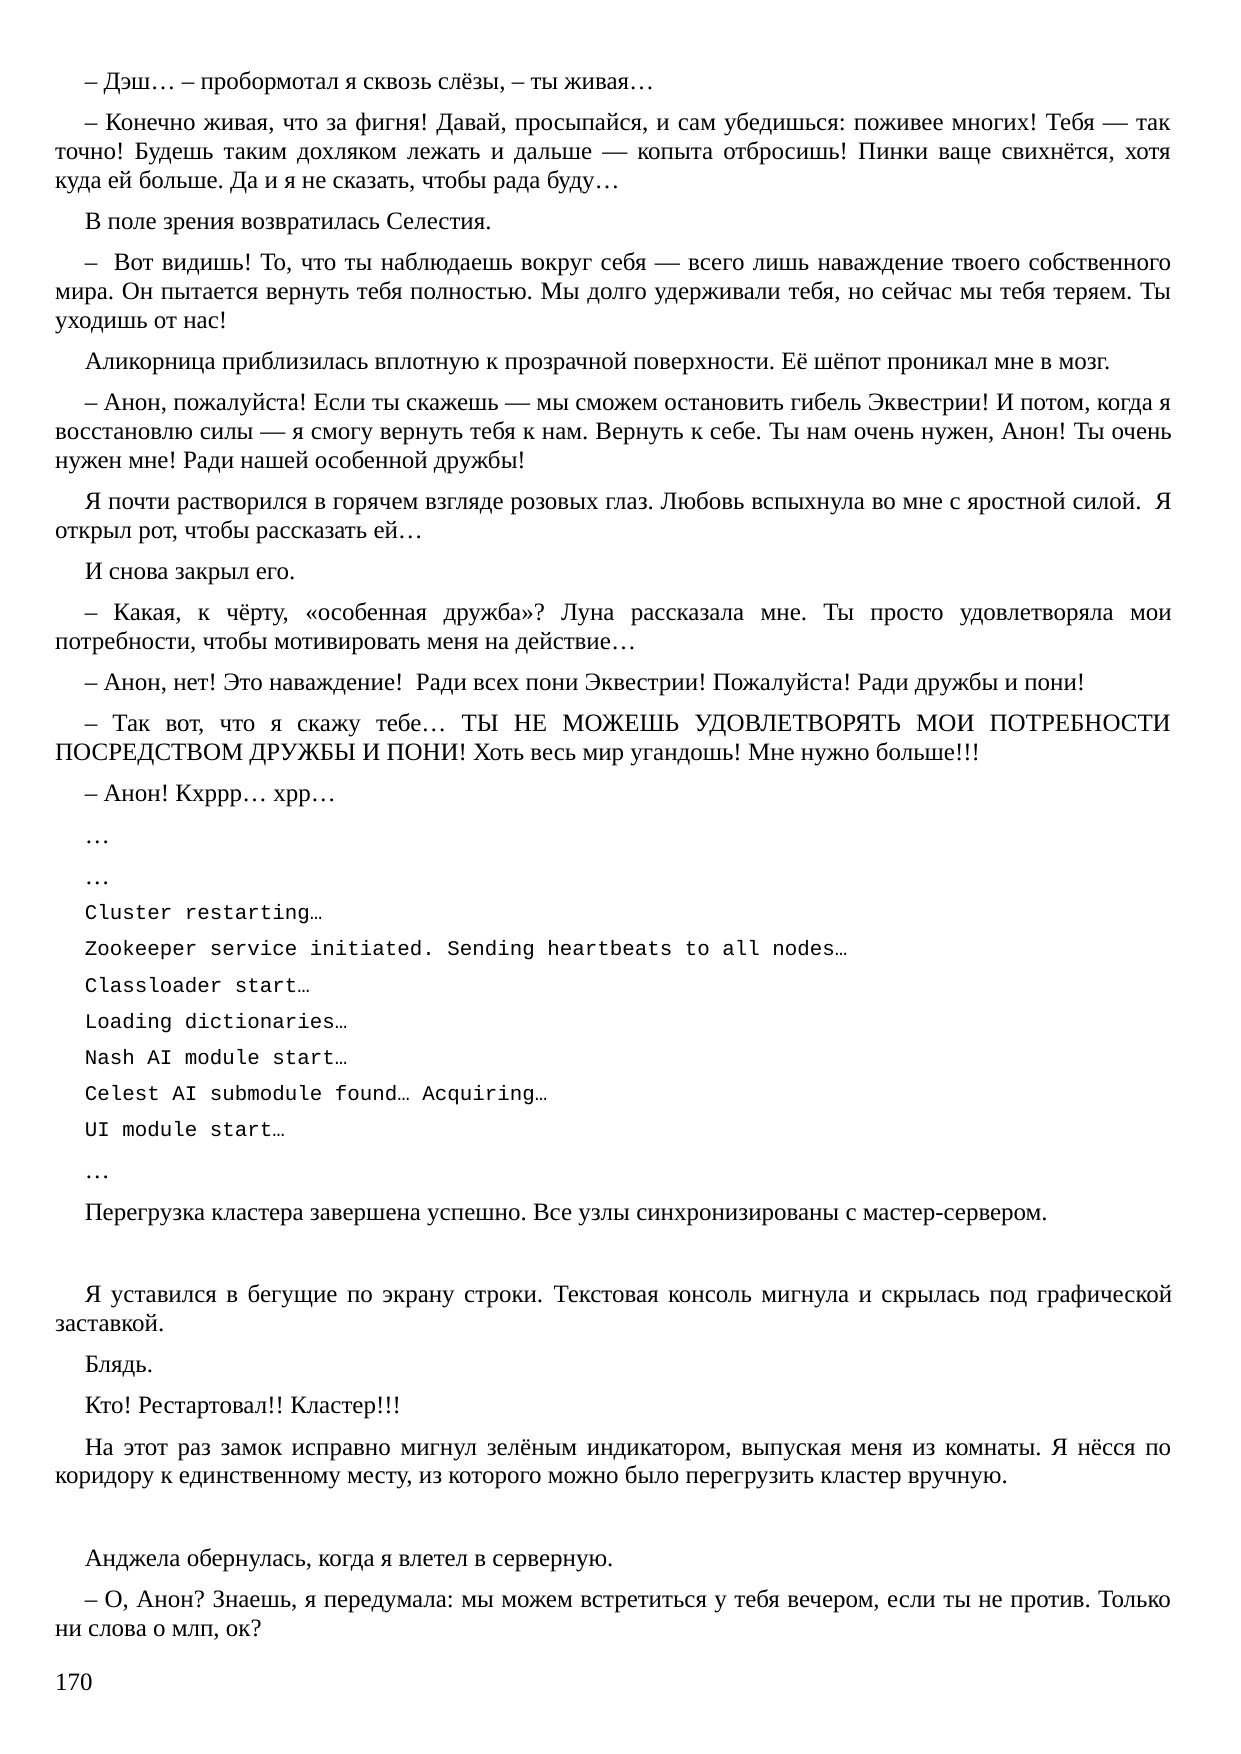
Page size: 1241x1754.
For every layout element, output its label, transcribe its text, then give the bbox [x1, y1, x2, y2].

text Блядь. [55, 1349, 1173, 1378]
text – Конечно живая, что за фигня! Давай, просыпайся, и сам убедишься: поживее многих! Тебя — так точно! Будешь таким дохляком лежать и дальше — копыта отбросишь! Пинки ваще свихнётся, хотя куда ей больше. Да и я не сказать, чтобы рада буду… [55, 107, 1173, 193]
text – Вот видишь! То, что ты наблюдаешь вокруг себя — всего лишь наваждение твоего собственного мира. Он пытается вернуть тебя полностью. Мы долго удерживали тебя, но сейчас мы тебя теряем. Ты уходишь от нас! [55, 247, 1173, 333]
text Loading dictionaries… [55, 1011, 1173, 1034]
text … [55, 861, 1173, 890]
text – О, Анон? Знаешь, я передумала: мы можем встретиться у тебя вечером, если ты не против. Только ни слова о млп, ок? [55, 1584, 1173, 1642]
text – Анон, нет! Это наваждение! Ради всех пони Эквестрии! Пожалуйста! Ради дружбы и пони! [55, 667, 1173, 696]
text Кто! Рестартовал!! Кластер!!! [55, 1390, 1173, 1419]
text Перегрузка кластера завершена успешно. Все узлы синхронизированы с мастер-сервером. [55, 1197, 1173, 1225]
text И снова закрыл его. [55, 556, 1173, 585]
text – Так вот, что я скажу тебе… ТЫ НЕ МОЖЕШЬ УДОВЛЕТВОРЯТЬ МОИ ПОТРЕБНОСТИ ПОСРЕДСТВОМ ДРУЖБЫ И ПОНИ! Хоть весь мир угандошь! Мне нужно больше!!! [55, 708, 1173, 766]
text UI module start… [55, 1119, 1173, 1143]
text Nash AI module start… [55, 1047, 1173, 1071]
text Classloader start… [55, 974, 1173, 998]
text Я почти растворился в горячем взгляде розовых глаз. Любовь вспыхнула во мне с яростной силой. Я открыл рот, чтобы рассказать ей… [55, 486, 1173, 543]
text – Дэш… – пробормотал я сквозь слёзы, – ты живая… [55, 66, 1173, 95]
text … [55, 1155, 1173, 1184]
text Cluster restarting… [55, 902, 1173, 926]
text – Анон, пожалуйста! Если ты скажешь — мы сможем остановить гибель Эквестрии! И потом, когда я восстановлю силы — я смогу вернуть тебя к нам. Вернуть к себе. Ты нам очень нужен, Анон! Ты очень нужен мне! Ради нашей особенной дружбы! [55, 387, 1173, 473]
text На этот раз замок исправно мигнул зелёным индикатором, выпуская меня из комнаты. Я нёсся по коридору к единственному месту, из которого можно было перегрузить кластер вручную. [55, 1432, 1173, 1489]
text Zookeeper service initiated. Sending heartbeats to all nodes… [55, 938, 1173, 962]
text – Какая, к чёрту, «особенная дружба»? Луна рассказала мне. Ты просто удовлетворяла мои потребности, чтобы мотивировать меня на действие… [55, 597, 1173, 655]
text Celest AI submodule found… Acquiring… [55, 1083, 1173, 1107]
text Анджела обернулась, когда я влетел в серверную. [55, 1543, 1173, 1572]
text … [55, 820, 1173, 848]
text Аликорница приблизилась вплотную к прозрачной поверхности. Её шёпот проникал мне в мозг. [55, 346, 1173, 375]
text – Анон! Кхррр… хрр… [55, 778, 1173, 807]
text Я уставился в бегущие по экрану строки. Текстовая консоль мигнула и скрылась под графической заставкой. [55, 1279, 1173, 1337]
text В поле зрения возвратилась Селестия. [55, 206, 1173, 235]
